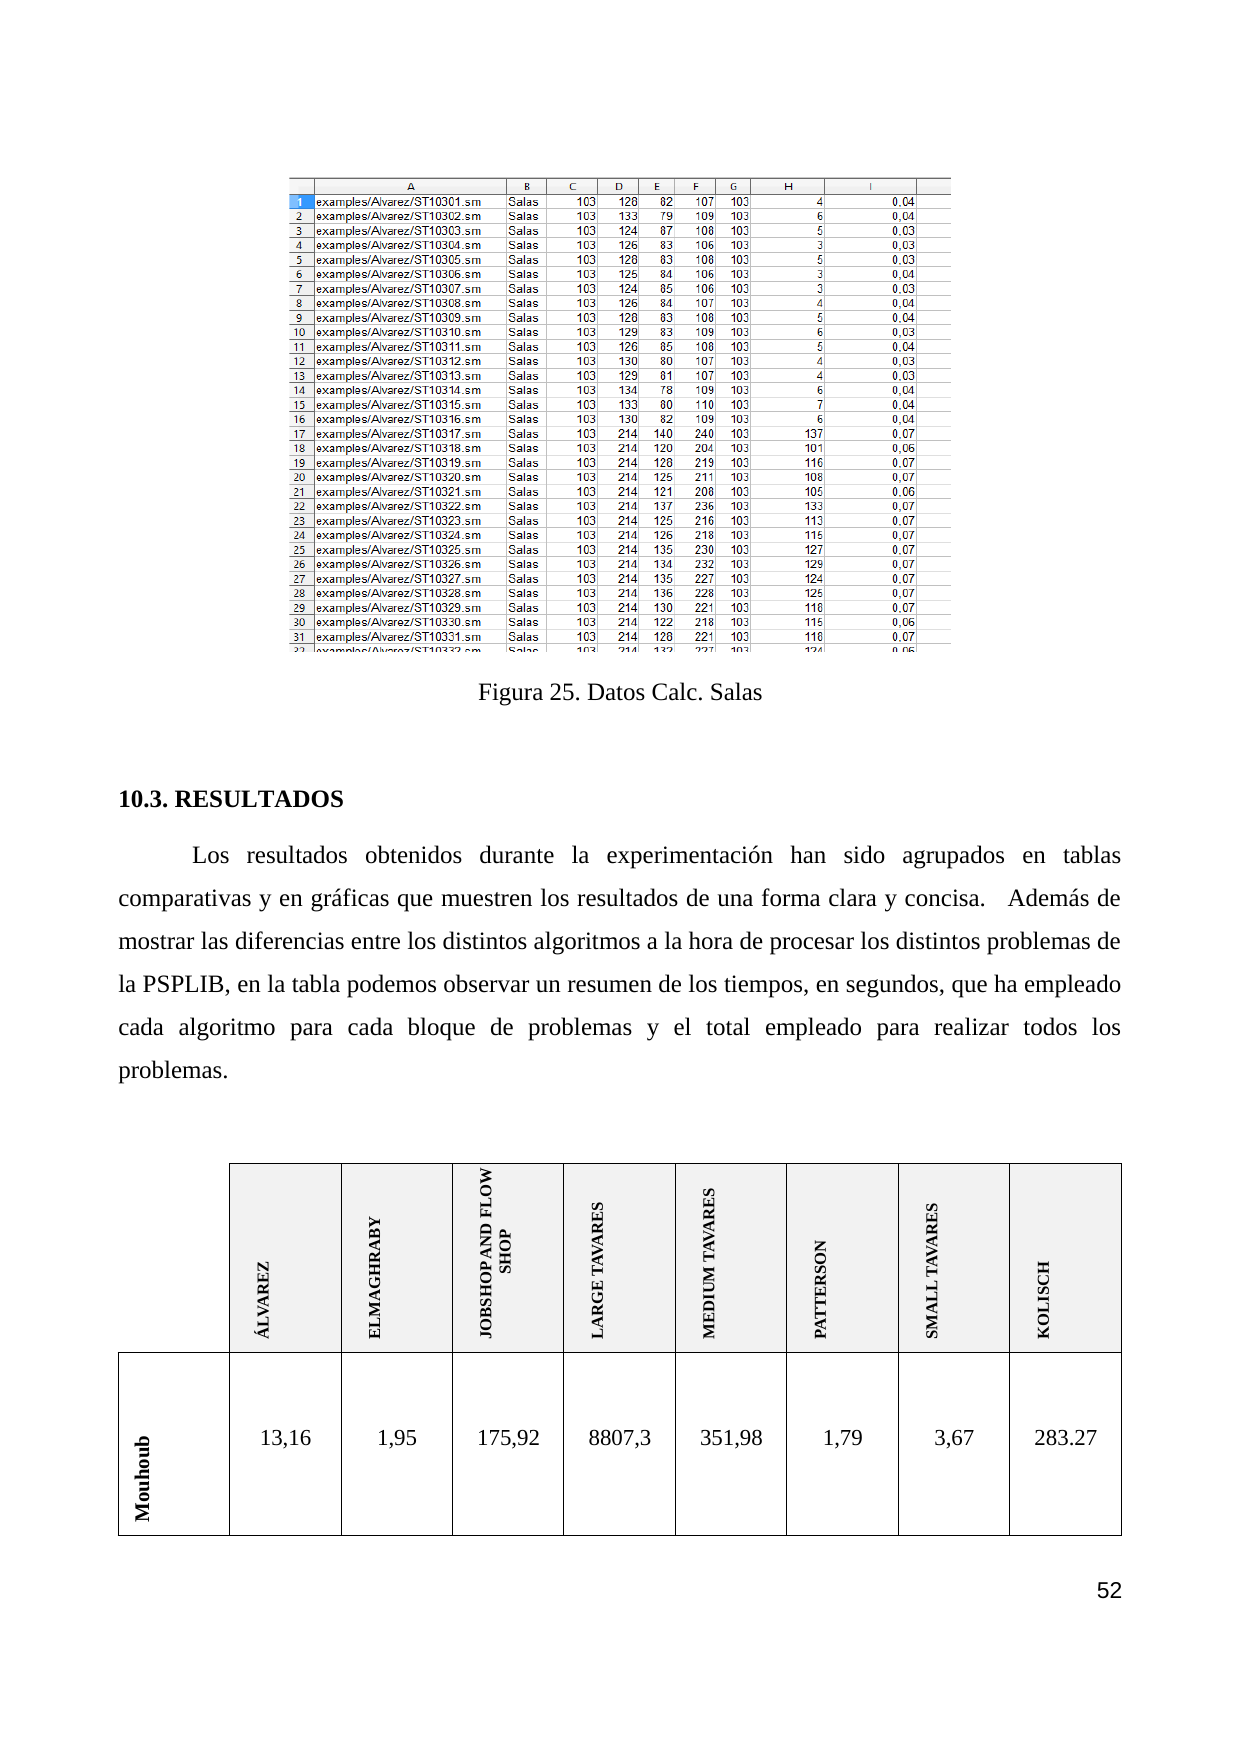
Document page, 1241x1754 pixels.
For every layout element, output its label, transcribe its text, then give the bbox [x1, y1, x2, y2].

table_cell 8807,3 [564, 1353, 675, 1535]
table_header [118, 1163, 229, 1352]
table_cell 13,16 [230, 1353, 341, 1535]
table_cell 175,92 [453, 1353, 563, 1535]
table_cell 351,98 [676, 1353, 786, 1535]
table_header MEDIUM TAVARES [676, 1164, 786, 1352]
table_header ÁLVAREZ [230, 1164, 341, 1352]
table_header ELMAGHRABY [342, 1164, 452, 1352]
text Los resultados obtenidos durante la experimentación han sido agrupados en tablas comparativas y en gráficas que muestren los resultados de una forma clara y concisa. Además de mostrar las diferencias entre los distintos algoritmos a la hora de procesar los distintos problemas de la PSPLIB, en la tabla podemos observar un resumen de los tiempos, en segundos, que ha empleado cada algoritmo para cada bloque de problemas y el total empleado para realizar todos los problemas. [118, 840, 1122, 1084]
table_header KOLISCH [1010, 1164, 1121, 1352]
table_header SMALL TAVARES [899, 1164, 1009, 1352]
table_header LARGE TAVARES [564, 1164, 675, 1352]
table_cell Mouhoub [119, 1353, 229, 1535]
text Figura 25. Datos Calc. Salas [118, 677, 1122, 705]
table_cell 3,67 [899, 1353, 1009, 1535]
table_header JOBSHOP AND FLOW SHOP [453, 1164, 563, 1352]
picture [289, 177, 326, 652]
table_header PATTERSON [787, 1164, 898, 1352]
table_cell 1,79 [787, 1353, 898, 1535]
table_cell 283,27 [1010, 1353, 1121, 1535]
list 10.3. RESULTADOS [118, 784, 1122, 813]
table_cell 1,95 [342, 1353, 452, 1535]
